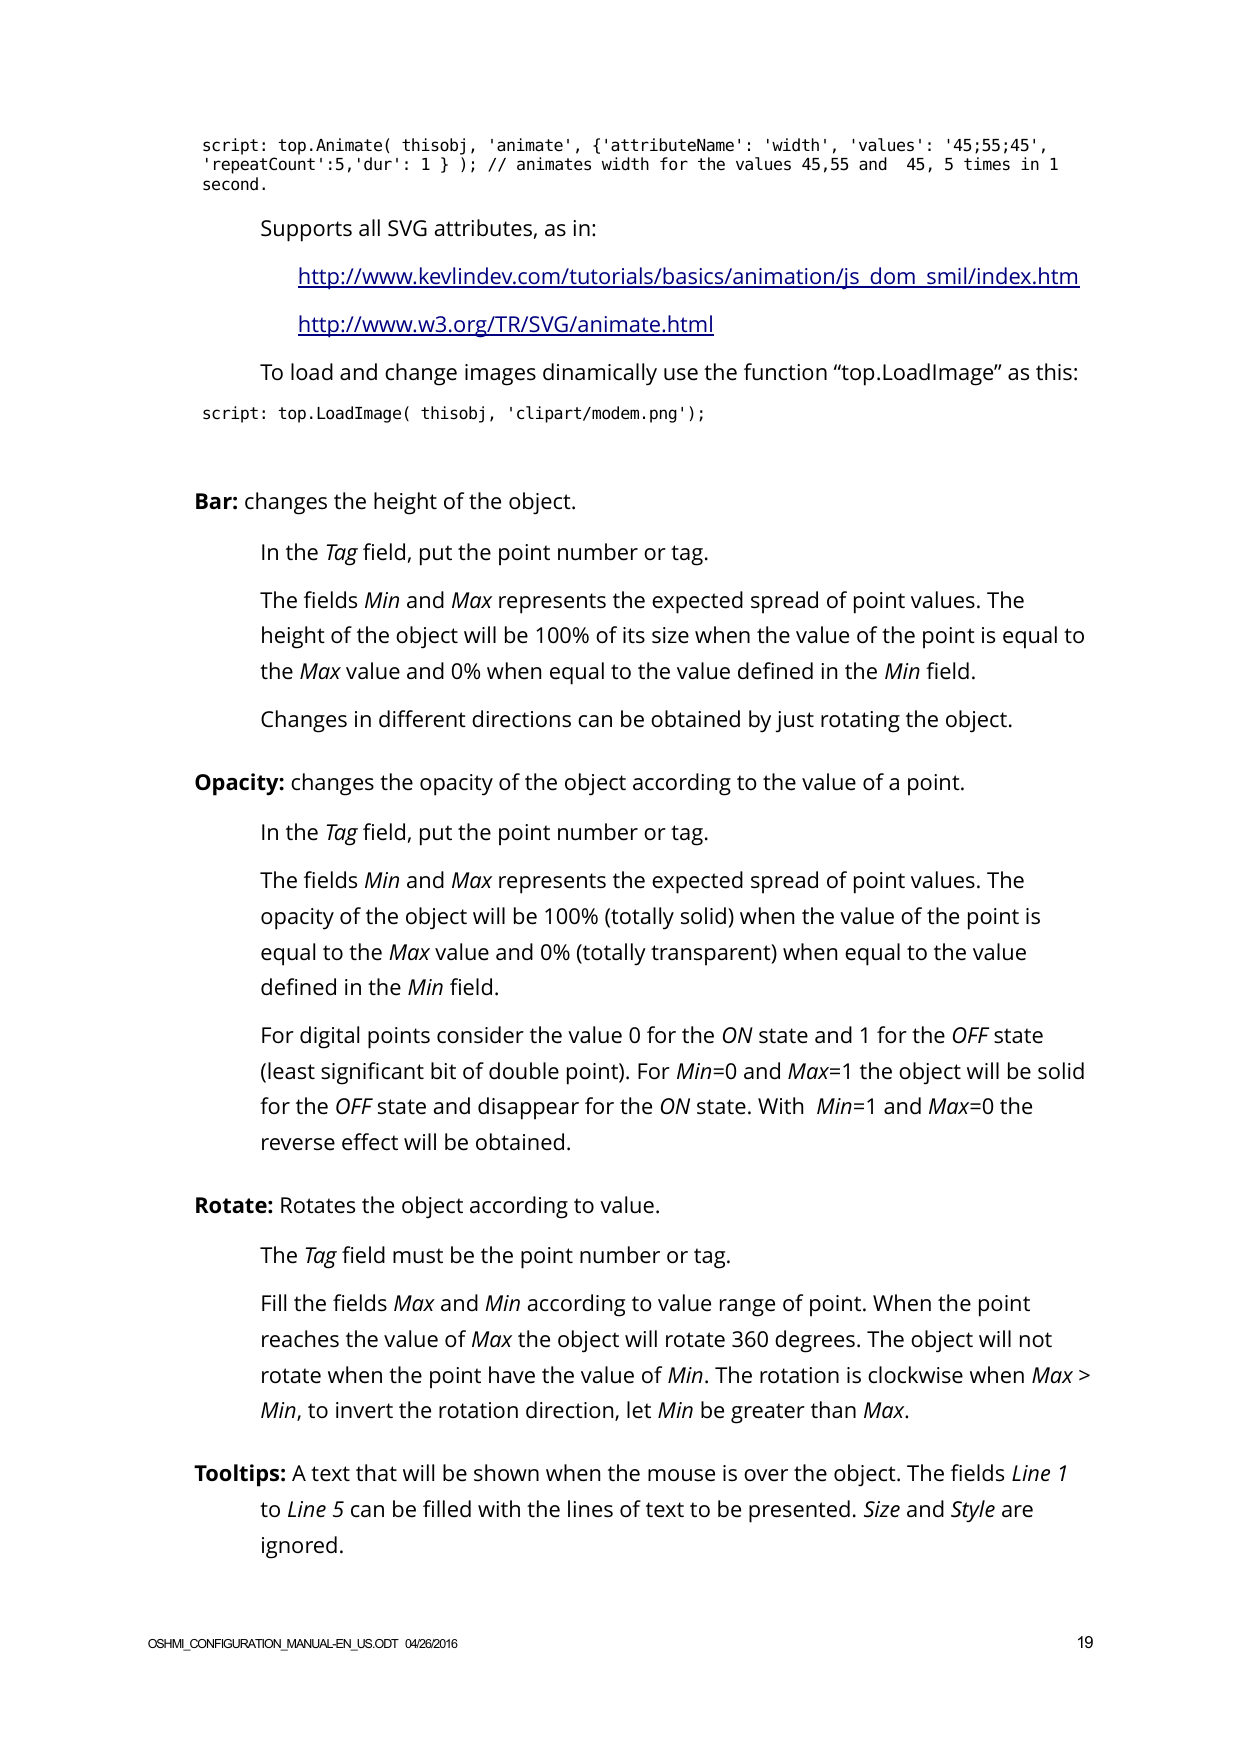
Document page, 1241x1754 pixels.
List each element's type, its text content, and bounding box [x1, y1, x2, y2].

text For digital points consider the value 0 for the ON state and 1 for the OFF state (least significant bit of double point). For Min=0 and Max=1 the object will be solid for the OFF state and disappear for the ON state. With Min=1 and Max=0 the reverse effect will be obtained. [260, 1020, 1093, 1157]
text Bar: changes the height of the object. [194, 486, 1093, 516]
text http://www.w3.org/TR/SVG/animate.html [298, 309, 1093, 338]
text script: top.Animate( thisobj, 'animate', {'attributeName': 'width', 'values': '45;55;45', 'repeatCount':5,'dur': 1 } ); // animates width for the values 45,55 and 45, 5 times in 1 second. [202, 136, 1093, 194]
text The fields Min and Max represents the expected spread of point values. The opacity of the object will be 100% (totally solid) when the value of the point is equal to the Max value and 0% (totally transparent) when equal to the value defined in the Min field. [260, 865, 1093, 1002]
text To load and change images dinamically use the function “top.LoadImage” as this: [260, 356, 1093, 386]
text In the Tag field, put the point number or tag. [260, 537, 1093, 567]
text Opacity: changes the opacity of the object according to the value of a point. [194, 767, 1093, 796]
text The fields Min and Max represents the expected spread of point values. The height of the object will be 100% of its size when the value of the point is equal to the Max value and 0% when equal to the value defined in the Min field. [260, 585, 1093, 686]
text Rotate: Rotates the object according to value. [194, 1190, 1093, 1219]
text Changes in different directions can be obtained by just rotating the object. [260, 704, 1093, 734]
text Fill the fields Max and Min according to value range of point. When the point reaches the value of Max the object will rotate 360 degrees. The object will not rotate when the point have the value of Min. The rotation is clockwise when Max > Min, to invert the rotation direction, let Min be greater than Max. [260, 1288, 1093, 1425]
text In the Tag field, put the point number or tag. [260, 817, 1093, 847]
text http://www.kevlindev.com/tutorials/basics/animation/js_dom_smil/index.htm [298, 261, 1093, 291]
text Tooltips: A text that will be shown when the mouse is over the object. The fields Line 1 to Line 5 can be filled with the lines of text to be presented. Size and Style are ignored. [194, 1458, 1093, 1559]
text script: top.LoadImage( thisobj, 'clipart/modem.png'); [202, 404, 1093, 423]
text Supports all SVG attributes, as in: [260, 213, 1093, 243]
text The Tag field must be the point number or tag. [260, 1241, 1093, 1270]
